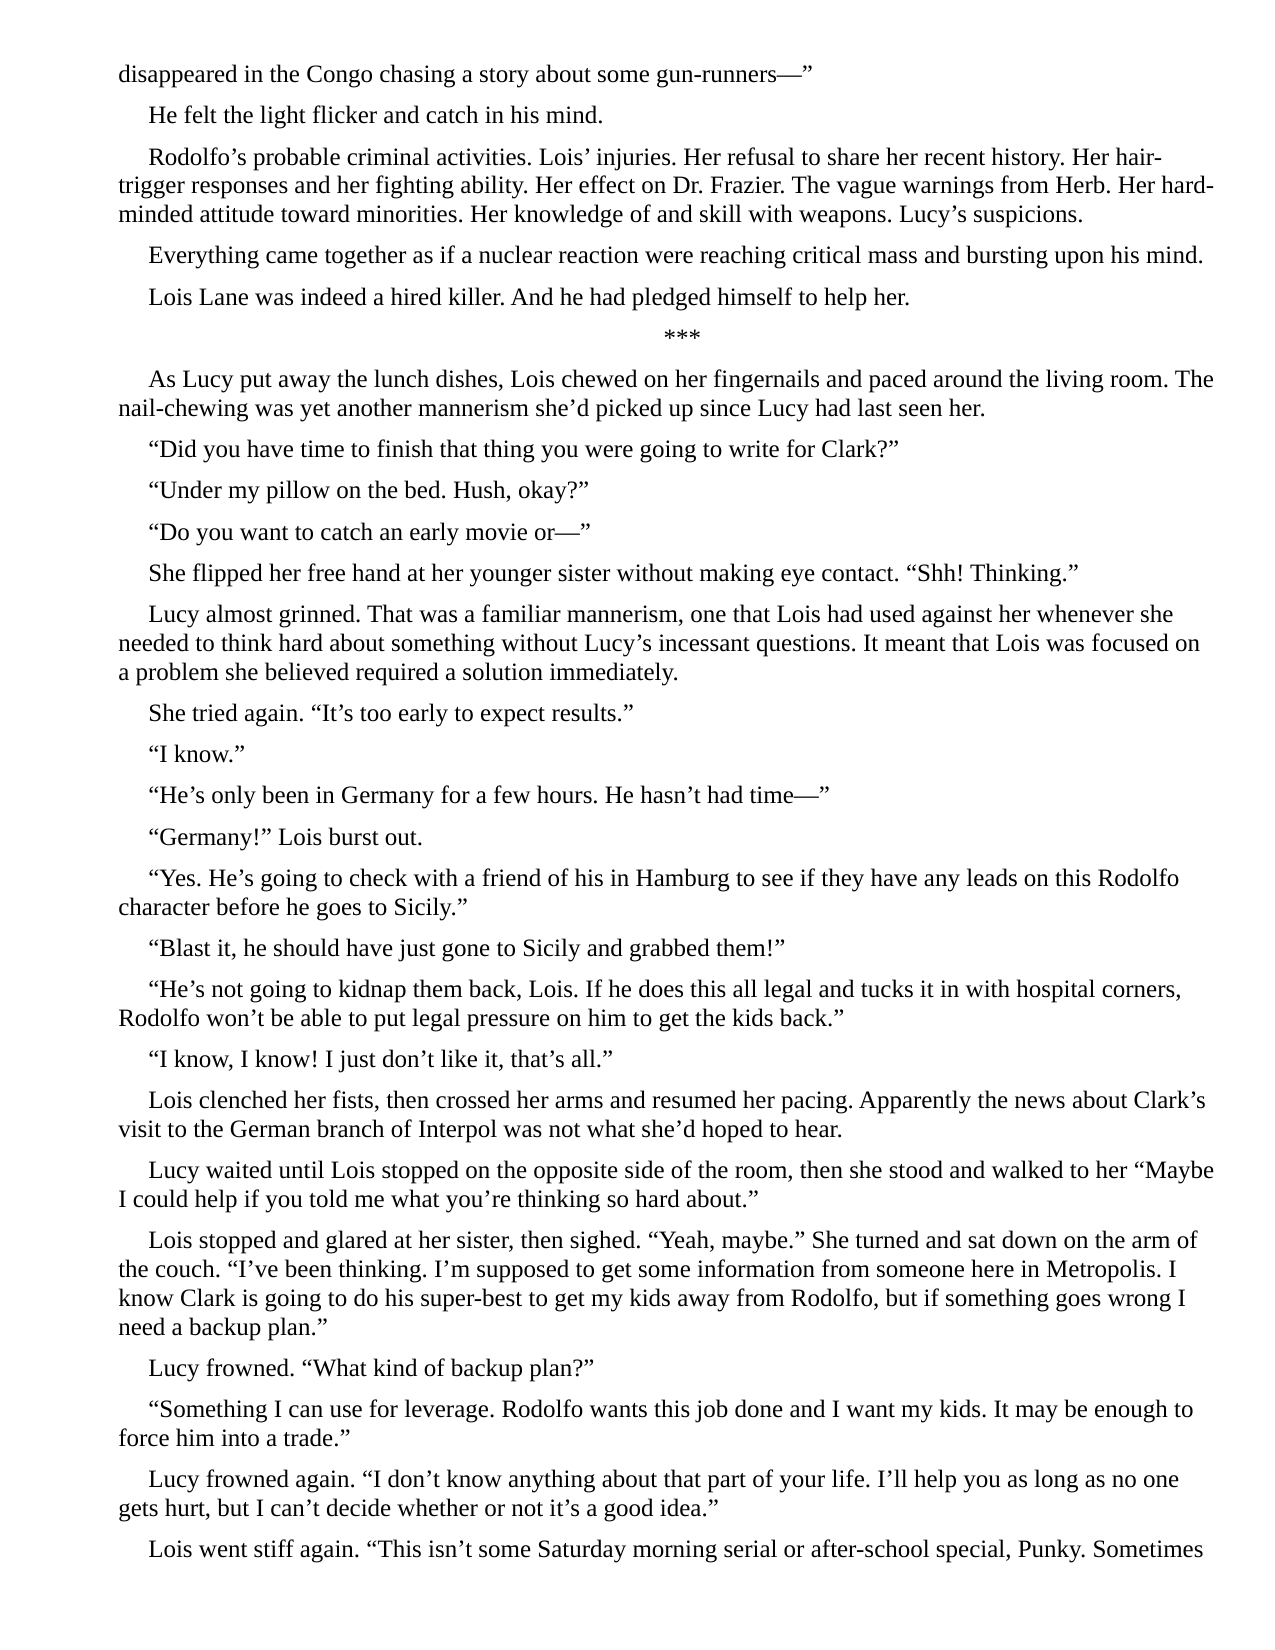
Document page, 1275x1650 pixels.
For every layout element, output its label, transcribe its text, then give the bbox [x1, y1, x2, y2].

text disappeared in the Congo chasing a story about some gun-runners—” [118, 59, 1216, 88]
text Lucy almost grinned. That was a familiar mannerism, one that Lois had used against her whenever she needed to think hard about something without Lucy’s incessant questions. It meant that Lois was focused on a problem she believed required a solution immediately. [118, 599, 1216, 685]
text Lucy frowned again. “I don’t know anything about that part of your life. I’ll help you as long as no one gets hurt, but I can’t decide whether or not it’s a good idea.” [118, 1464, 1216, 1522]
text Rodolfo’s probable criminal activities. Lois’ injuries. Her refusal to share her recent history. Her hair-trigger responses and her fighting ability. Her effect on Dr. Frazier. The vague warnings from Herb. Her hard-minded attitude toward minorities. Her knowledge of and skill with weapons. Lucy’s suspicions. [118, 142, 1216, 228]
text Lois went stiff again. “This isn’t some Saturday morning serial or after-school special, Punky. Sometimes [118, 1534, 1216, 1563]
text Lucy waited until Lois stopped on the opposite side of the room, then she stood and walked to her “Maybe I could help if you told me what you’re thinking so hard about.” [118, 1155, 1216, 1213]
text “He’s only been in Germany for a few hours. He hasn’t had time—” [118, 780, 1216, 809]
text “I know.” [118, 739, 1216, 768]
text “Under my pillow on the bed. Hush, okay?” [118, 475, 1216, 504]
text Lois Lane was indeed a hired killer. And he had pledged himself to help her. [118, 282, 1216, 310]
text “Did you have time to finish that thing you were going to write for Clark?” [118, 434, 1216, 463]
text As Lucy put away the lunch dishes, Lois chewed on her fingernails and paced around the living room. The nail-chewing was yet another mannerism she’d picked up since Lucy had last seen her. [118, 364, 1216, 422]
text “Yes. He’s going to check with a friend of his in Hamburg to see if they have any leads on this Rodolfo character before he goes to Sicily.” [118, 863, 1216, 920]
text Lucy frowned. “What kind of backup plan?” [118, 1353, 1216, 1382]
text *** [118, 323, 1216, 352]
text Lois stopped and glared at her sister, then sighed. “Yeah, maybe.” She turned and sat down on the arm of the couch. “I’ve been thinking. I’m supposed to get some information from someone here in Metropolis. I know Clark is going to do his super-best to get my kids away from Rodolfo, but if something goes wrong I need a backup plan.” [118, 1225, 1216, 1340]
text “I know, I know! I just don’t like it, that’s all.” [118, 1044, 1216, 1073]
text “Something I can use for leverage. Rodolfo wants this job done and I want my kids. It may be enough to force him into a trade.” [118, 1394, 1216, 1452]
text “Germany!” Lois burst out. [118, 822, 1216, 850]
text “Blast it, he should have just gone to Sicily and grabbed them!” [118, 933, 1216, 962]
text Lois clenched her fists, then crossed her arms and resumed her pacing. Apparently the news about Clark’s visit to the German branch of Interpol was not what she’d hoped to hear. [118, 1085, 1216, 1143]
text “He’s not going to kidnap them back, Lois. If he does this all legal and tucks it in with hospital corners, Rodolfo won’t be able to put legal pressure on him to get the kids back.” [118, 974, 1216, 1032]
text She flipped her free hand at her younger sister without making eye contact. “Shh! Thinking.” [118, 558, 1216, 587]
text She tried again. “It’s too early to expect results.” [118, 698, 1216, 727]
text Everything came together as if a nuclear reaction were reaching critical mass and bursting upon his mind. [118, 240, 1216, 269]
text He felt the light flicker and catch in his mind. [118, 100, 1216, 129]
text “Do you want to catch an early movie or—” [118, 517, 1216, 545]
